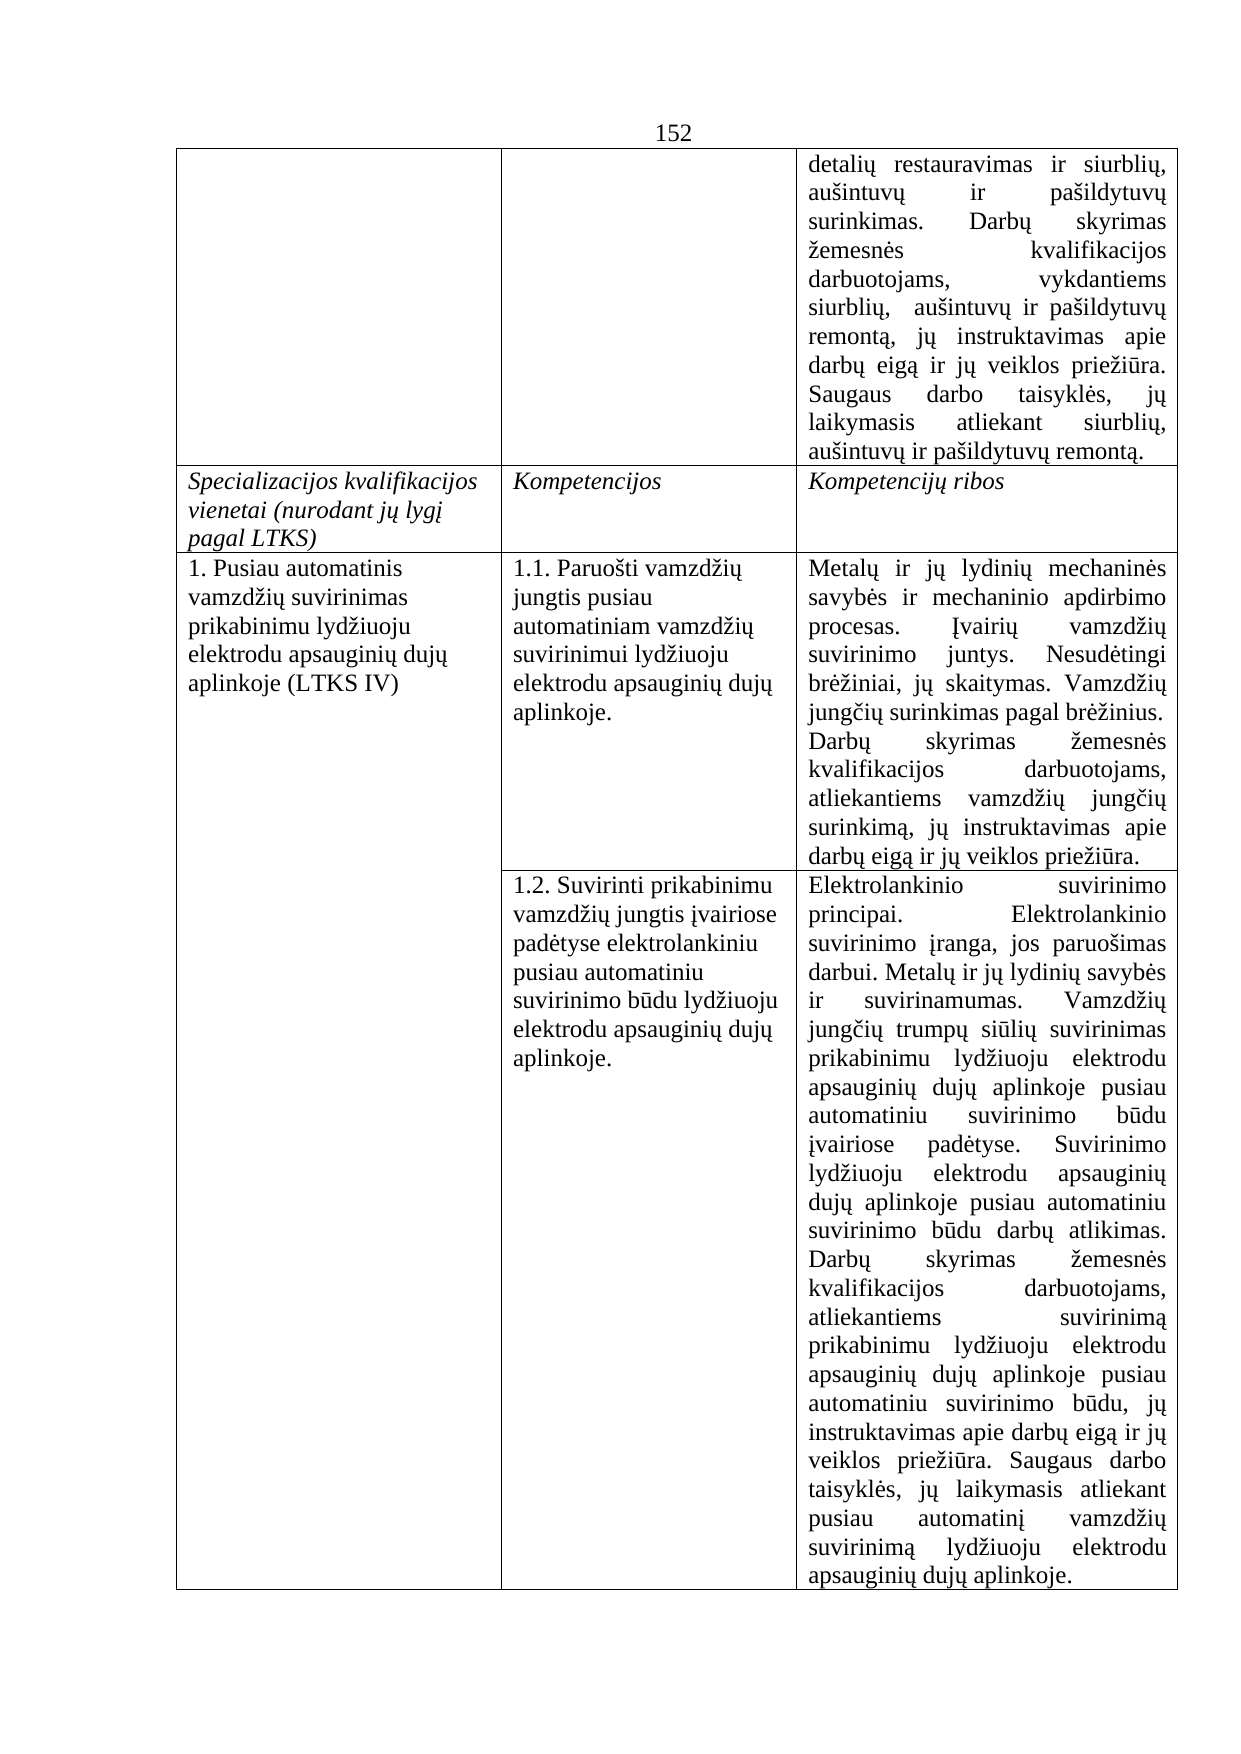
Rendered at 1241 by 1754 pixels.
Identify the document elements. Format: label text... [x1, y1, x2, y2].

table_cell Specializacijos kvalifikacijos vienetai (nurodant jų lygį pagal LTKS) [177, 466, 501, 552]
table_cell [177, 149, 501, 465]
table_cell [502, 149, 796, 465]
table_cell Metalų ir jų lydinių mechaninės savybės ir mechaninio apdirbimo procesas. Įvairių vamzdžių suvirinimo juntys. Nesudėtingi brėžiniai, jų skaitymas. Vamzdžių jungčių surinkimas pagal brėžinius. Darbų skyrimas žemesnės kvalifikacijos darbuotojams, atliekantiems vamzdžių jungčių surinkimą, jų instruktavimas apie darbų eigą ir jų veiklos priežiūra. [797, 553, 1177, 869]
table_cell 1.1. Paruošti vamzdžių jungtis pusiau automatiniam vamzdžių suvirinimui lydžiuoju elektrodu apsauginių dujų aplinkoje. [502, 553, 796, 869]
table_cell 1. Pusiau automatinis vamzdžių suvirinimas prikabinimu lydžiuoju elektrodu apsauginių dujų aplinkoje (LTKS IV) [177, 553, 501, 1589]
table_cell Elektrolankinio suvirinimo principai. Elektrolankinio suvirinimo įranga, jos paruošimas darbui. Metalų ir jų lydinių savybės ir suvirinamumas. Vamzdžių jungčių trumpų siūlių suvirinimas prikabinimu lydžiuoju elektrodu apsauginių dujų aplinkoje pusiau automatiniu suvirinimo būdu įvairiose padėtyse. Suvirinimo lydžiuoju elektrodu apsauginių dujų aplinkoje pusiau automatiniu suvirinimo būdu darbų atlikimas. Darbų skyrimas žemesnės kvalifikacijos darbuotojams, atliekantiems suvirinimą prikabinimu lydžiuoju elektrodu apsauginių dujų aplinkoje pusiau automatiniu suvirinimo būdu, jų instruktavimas apie darbų eigą ir jų veiklos priežiūra. Saugaus darbo taisyklės, jų laikymasis atliekant pusiau automatinį vamzdžių suvirinimą lydžiuoju elektrodu apsauginių dujų aplinkoje. [797, 871, 1177, 1589]
table_cell 1.2. Suvirinti prikabinimu vamzdžių jungtis įvairiose padėtyse elektrolankiniu pusiau automatiniu suvirinimo būdu lydžiuoju elektrodu apsauginių dujų aplinkoje. [502, 871, 796, 1589]
table_cell Kompetencijos [502, 466, 796, 552]
table_cell detalių restauravimas ir siurblių, aušintuvų ir pašildytuvų surinkimas. Darbų skyrimas žemesnės kvalifikacijos darbuotojams, vykdantiems siurblių, aušintuvų ir pašildytuvų remontą, jų instruktavimas apie darbų eigą ir jų veiklos priežiūra. Saugaus darbo taisyklės, jų laikymasis atliekant siurblių, aušintuvų ir pašildytuvų remontą. [797, 149, 1177, 465]
table_cell Kompetencijų ribos [797, 466, 1177, 552]
